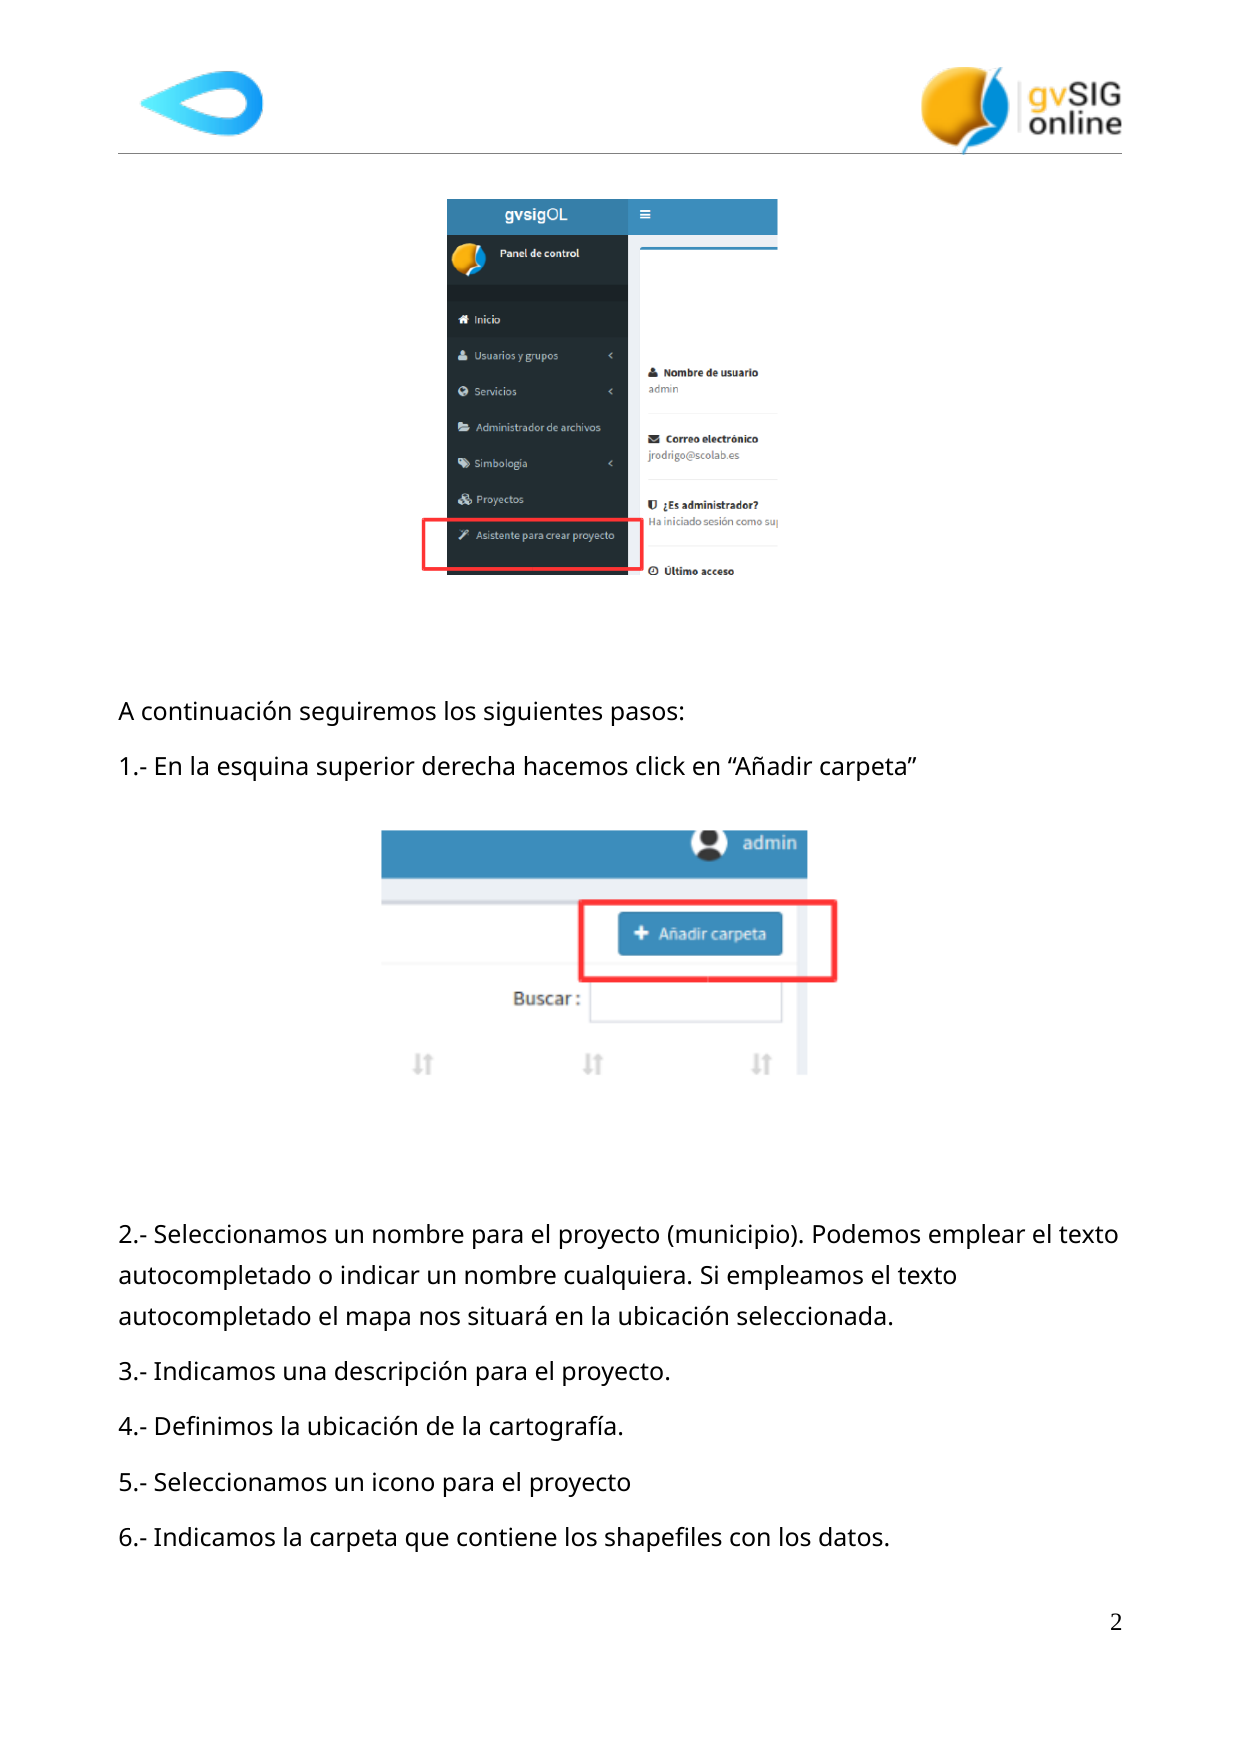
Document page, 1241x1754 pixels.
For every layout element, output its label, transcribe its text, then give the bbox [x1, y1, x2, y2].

picture [120, 61, 284, 153]
text 3.- Indicamos una descripción para el proyecto. [118, 1353, 1122, 1388]
picture [921, 67, 1122, 155]
picture [341, 804, 899, 1155]
text 6.- Indicamos la carpeta que contiene los shapefiles con los datos. [118, 1520, 1122, 1554]
text A continuación seguiremos los siguientes pasos: [118, 693, 1122, 727]
text 5.- Seleccionamos un icono para el proyecto [118, 1464, 1122, 1498]
text 2.- Seleccionamos un nombre para el proyecto (municipio). Podemos emplear el texto autocompletado o indicar un nombre cualquiera. Si empleamos el texto autocompletado el mapa nos situará en la ubicación seleccionada. [118, 1216, 1122, 1332]
picture [381, 173, 822, 632]
text 1.- En la esquina superior derecha hacemos click en “Añadir carpeta” [118, 749, 1122, 783]
text 4.- Definimos la ubicación de la cartografía. [118, 1409, 1122, 1443]
